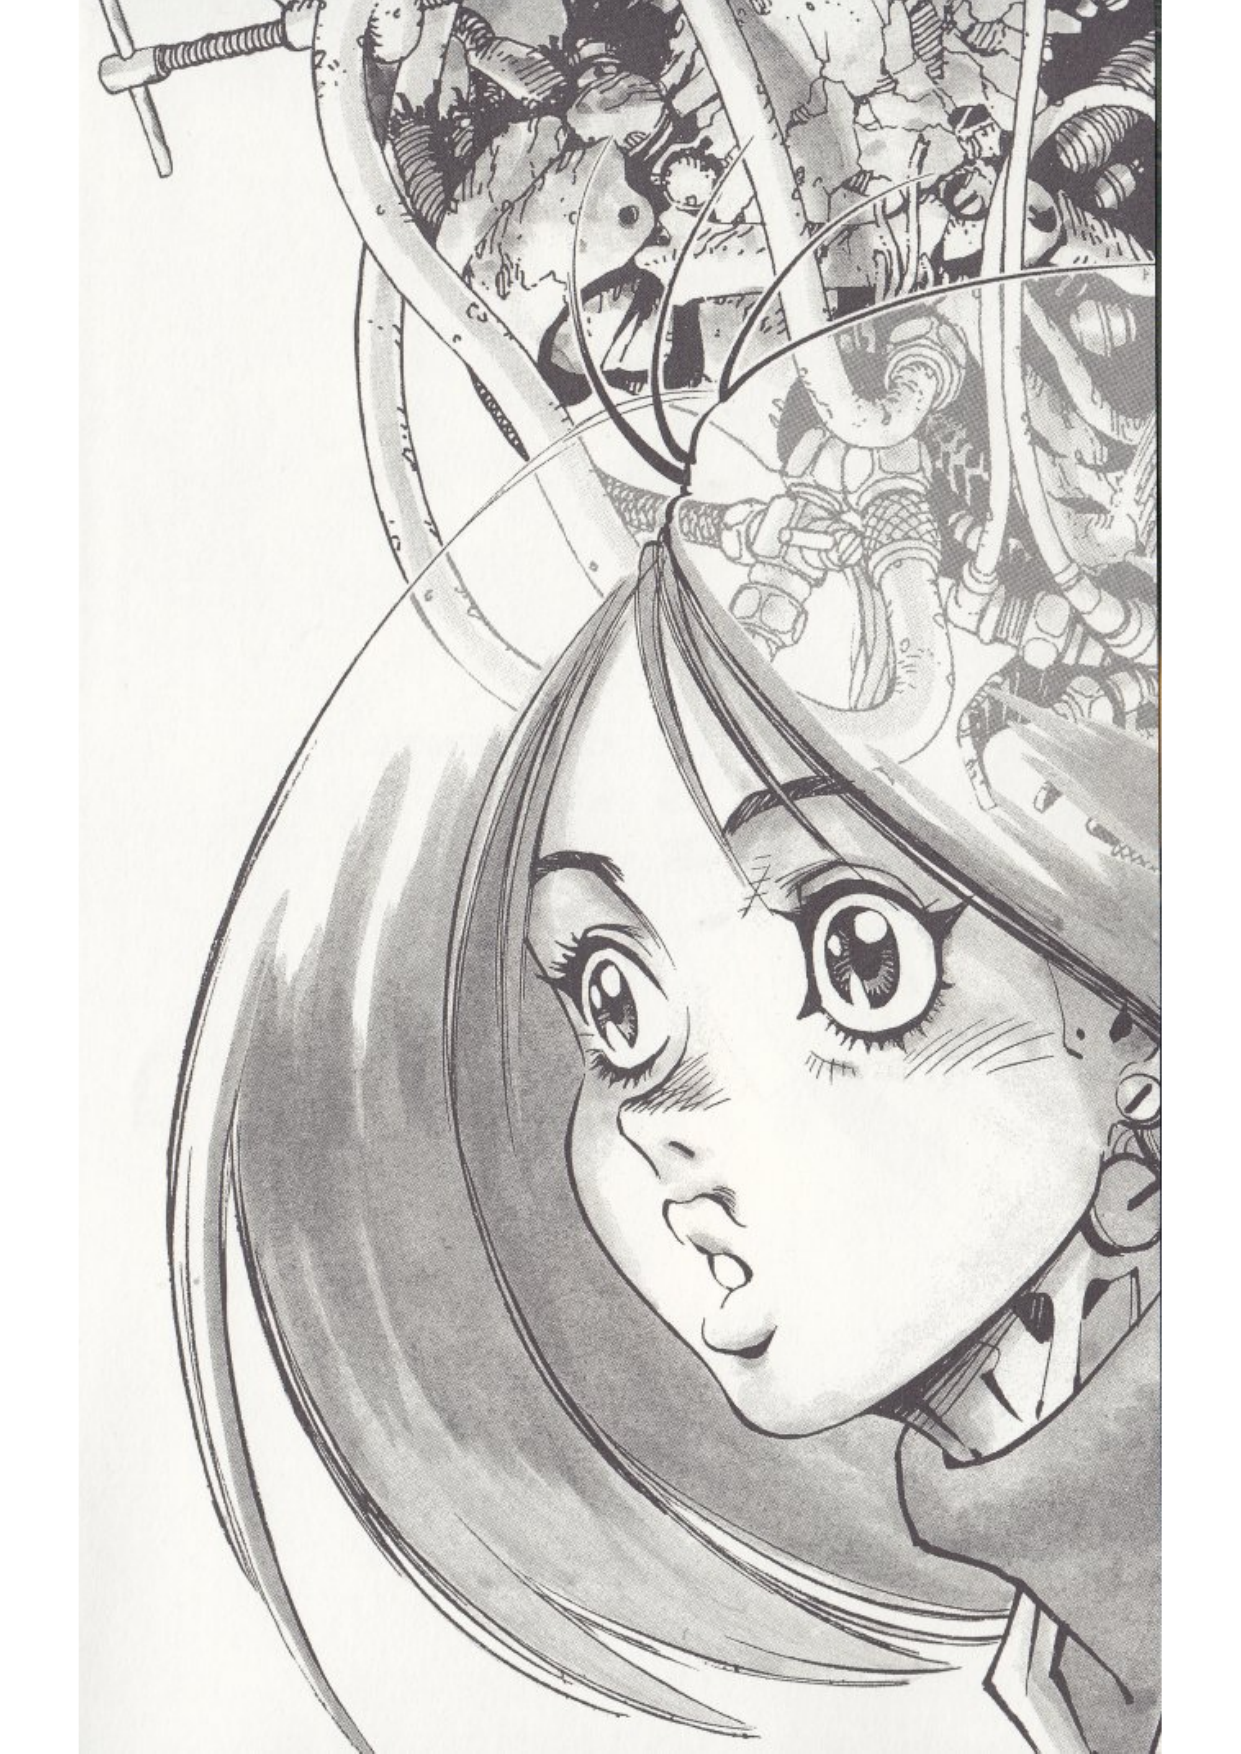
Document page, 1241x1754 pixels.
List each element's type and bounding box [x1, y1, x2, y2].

picture [78, 0, 1162, 1754]
